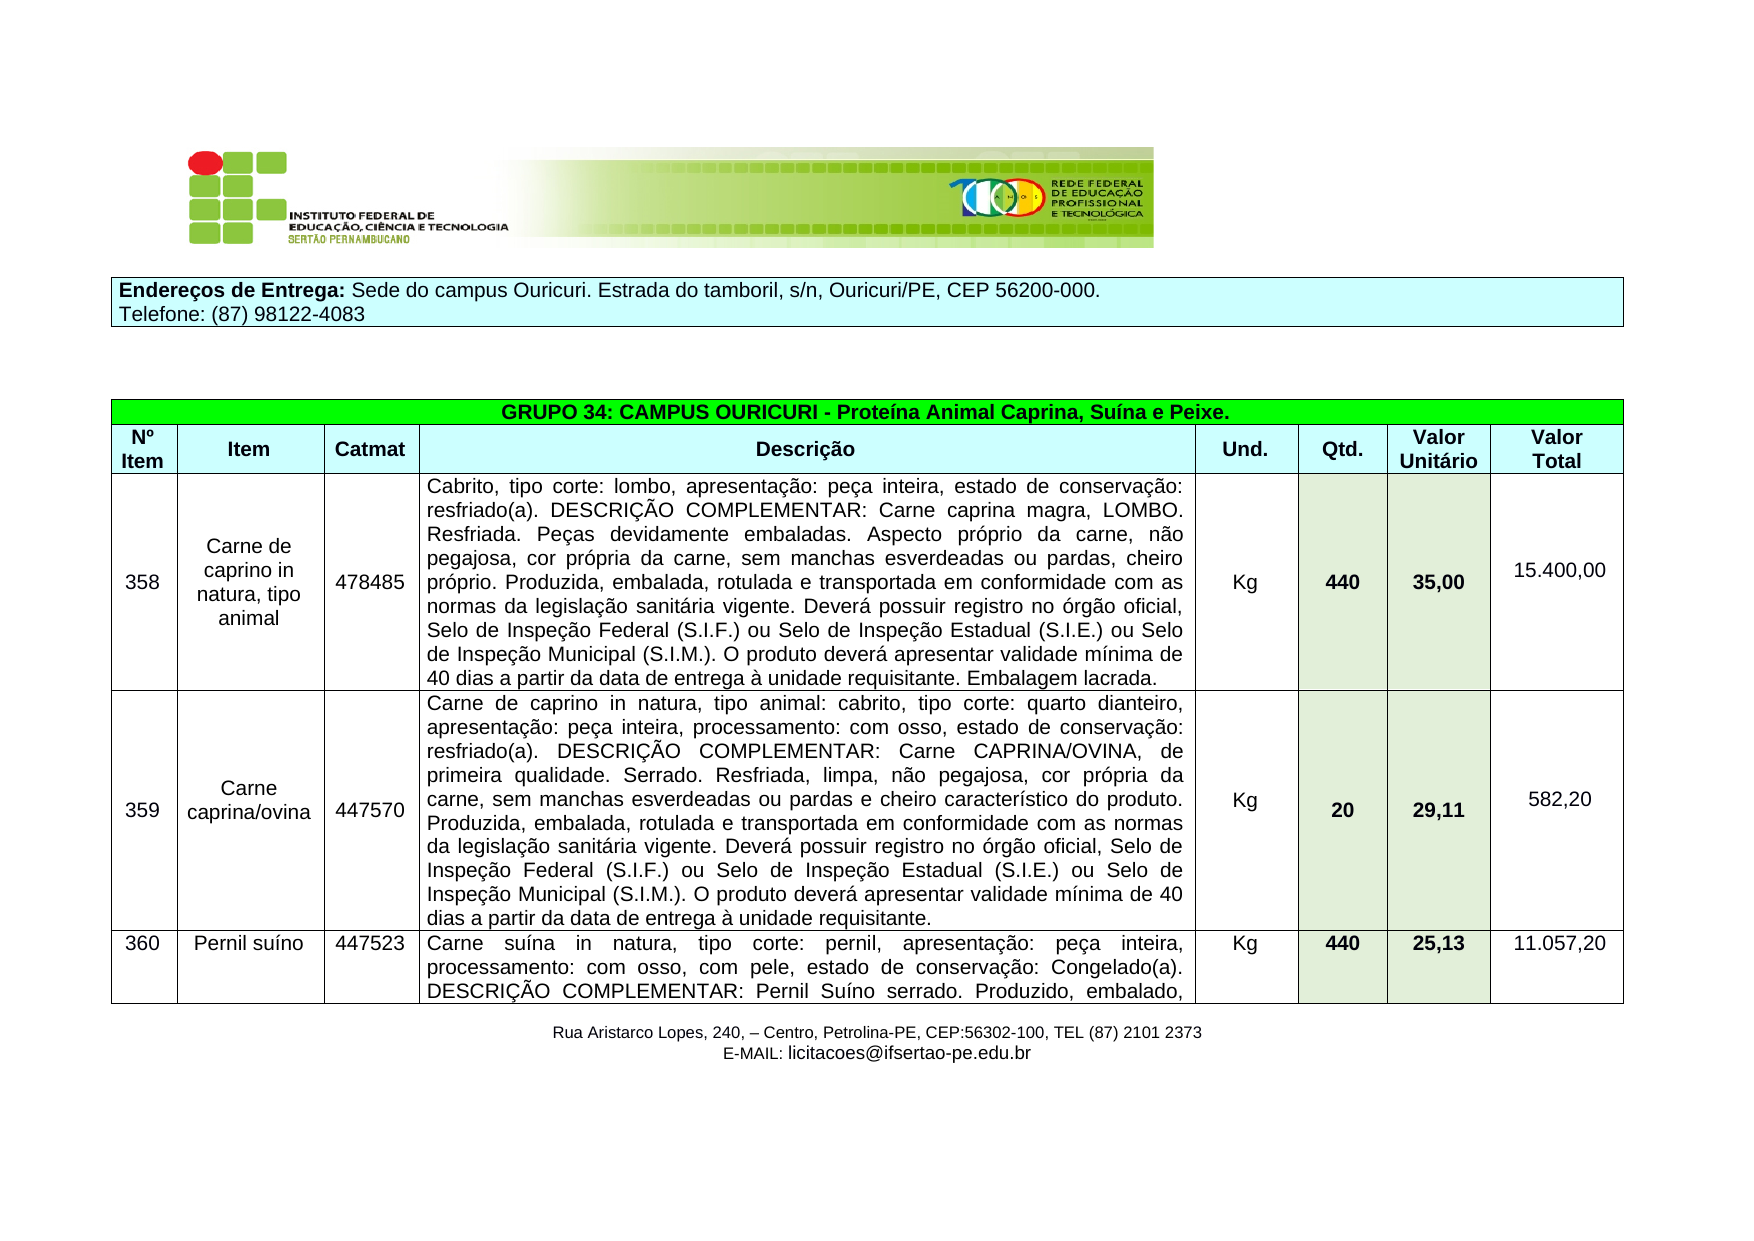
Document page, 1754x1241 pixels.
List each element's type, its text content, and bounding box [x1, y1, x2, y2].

table_cell Pernil suíno [178, 931, 324, 1003]
table_cell Carne de caprino in natura, tipo animal [178, 474, 324, 689]
table_cell Catmat [325, 425, 419, 473]
table_cell 29,11 [1388, 691, 1490, 930]
table_cell Kg [1196, 931, 1298, 1003]
table_cell 447570 [325, 691, 419, 930]
table_header GRUPO 34: CAMPUS OURICURI - Proteína Animal Caprina, Suína e Peixe. [112, 400, 1623, 424]
table_cell 360 [112, 931, 177, 1003]
table_cell 25,13 [1388, 931, 1490, 1003]
table_cell Valor Total [1491, 425, 1623, 473]
table_cell Valor Unitário [1388, 425, 1490, 473]
table_cell Und. [1196, 425, 1298, 473]
table_cell 15.400,00 [1491, 474, 1623, 689]
table_cell Carne suína in natura, tipo corte: pernil, apresentação: peça inteira, processamento: com osso, com pele, estado de conservação: Congelado(a). DESCRIÇÃO COMPLEMENTAR: Pernil Suíno serrado. Produzido, embalado, [420, 931, 1195, 1003]
table_cell 582,20 [1491, 691, 1623, 930]
table_cell Carne de caprino in natura, tipo animal: cabrito, tipo corte: quarto dianteiro, apresentação: peça inteira, processamento: com osso, estado de conservação: resfriado(a). DESCRIÇÃO COMPLEMENTAR: Carne CAPRINA/OVINA, de primeira qualidade. Serrado. Resfriada, limpa, não pegajosa, cor própria da carne, sem manchas esverdeadas ou pardas e cheiro característico do produto. Produzida, embalada, rotulada e transportada em conformidade com as normas da legislação sanitária vigente. Deverá possuir registro no órgão oficial, Selo de Inspeção Federal (S.I.F.) ou Selo de Inspeção Estadual (S.I.E.) ou Selo de Inspeção Municipal (S.I.M.). O produto deverá apresentar validade mínima de 40 dias a partir da data de entrega à unidade requisitante. [420, 691, 1195, 930]
table_cell Descrição [420, 425, 1195, 473]
picture [177, 147, 1154, 248]
table_cell Nº Item [112, 425, 177, 473]
table_cell 478485 [325, 474, 419, 689]
table_cell Kg [1196, 474, 1298, 689]
table_cell Endereços de Entrega: Sede do campus Ouricuri. Estrada do tamboril, s/n, Ouricuri/PE, CEP 56200-000. Telefone: (87) 98122-4083 [112, 278, 1623, 326]
table_cell 358 [112, 474, 177, 689]
table_cell 35,00 [1388, 474, 1490, 689]
table_cell 20 [1299, 691, 1387, 930]
table_cell Kg [1196, 691, 1298, 930]
table_cell Qtd. [1299, 425, 1387, 473]
table_cell Cabrito, tipo corte: lombo, apresentação: peça inteira, estado de conservação: resfriado(a). DESCRIÇÃO COMPLEMENTAR: Carne caprina magra, LOMBO. Resfriada. Peças devidamente embaladas. Aspecto próprio da carne, não pegajosa, cor própria da carne, sem manchas esverdeadas ou pardas, cheiro próprio. Produzida, embalada, rotulada e transportada em conformidade com as normas da legislação sanitária vigente. Deverá possuir registro no órgão oficial, Selo de Inspeção Federal (S.I.F.) ou Selo de Inspeção Estadual (S.I.E.) ou Selo de Inspeção Municipal (S.I.M.). O produto deverá apresentar validade mínima de 40 dias a partir da data de entrega à unidade requisitante. Embalagem lacrada. [420, 474, 1195, 689]
table_cell 440 [1299, 931, 1387, 1003]
table_cell Carne caprina/ovina [178, 691, 324, 930]
table_cell Item [178, 425, 324, 473]
table_cell 359 [112, 691, 177, 930]
table_cell 447523 [325, 931, 419, 1003]
table_cell 440 [1299, 474, 1387, 689]
table_cell 11.057,20 [1491, 931, 1623, 1003]
